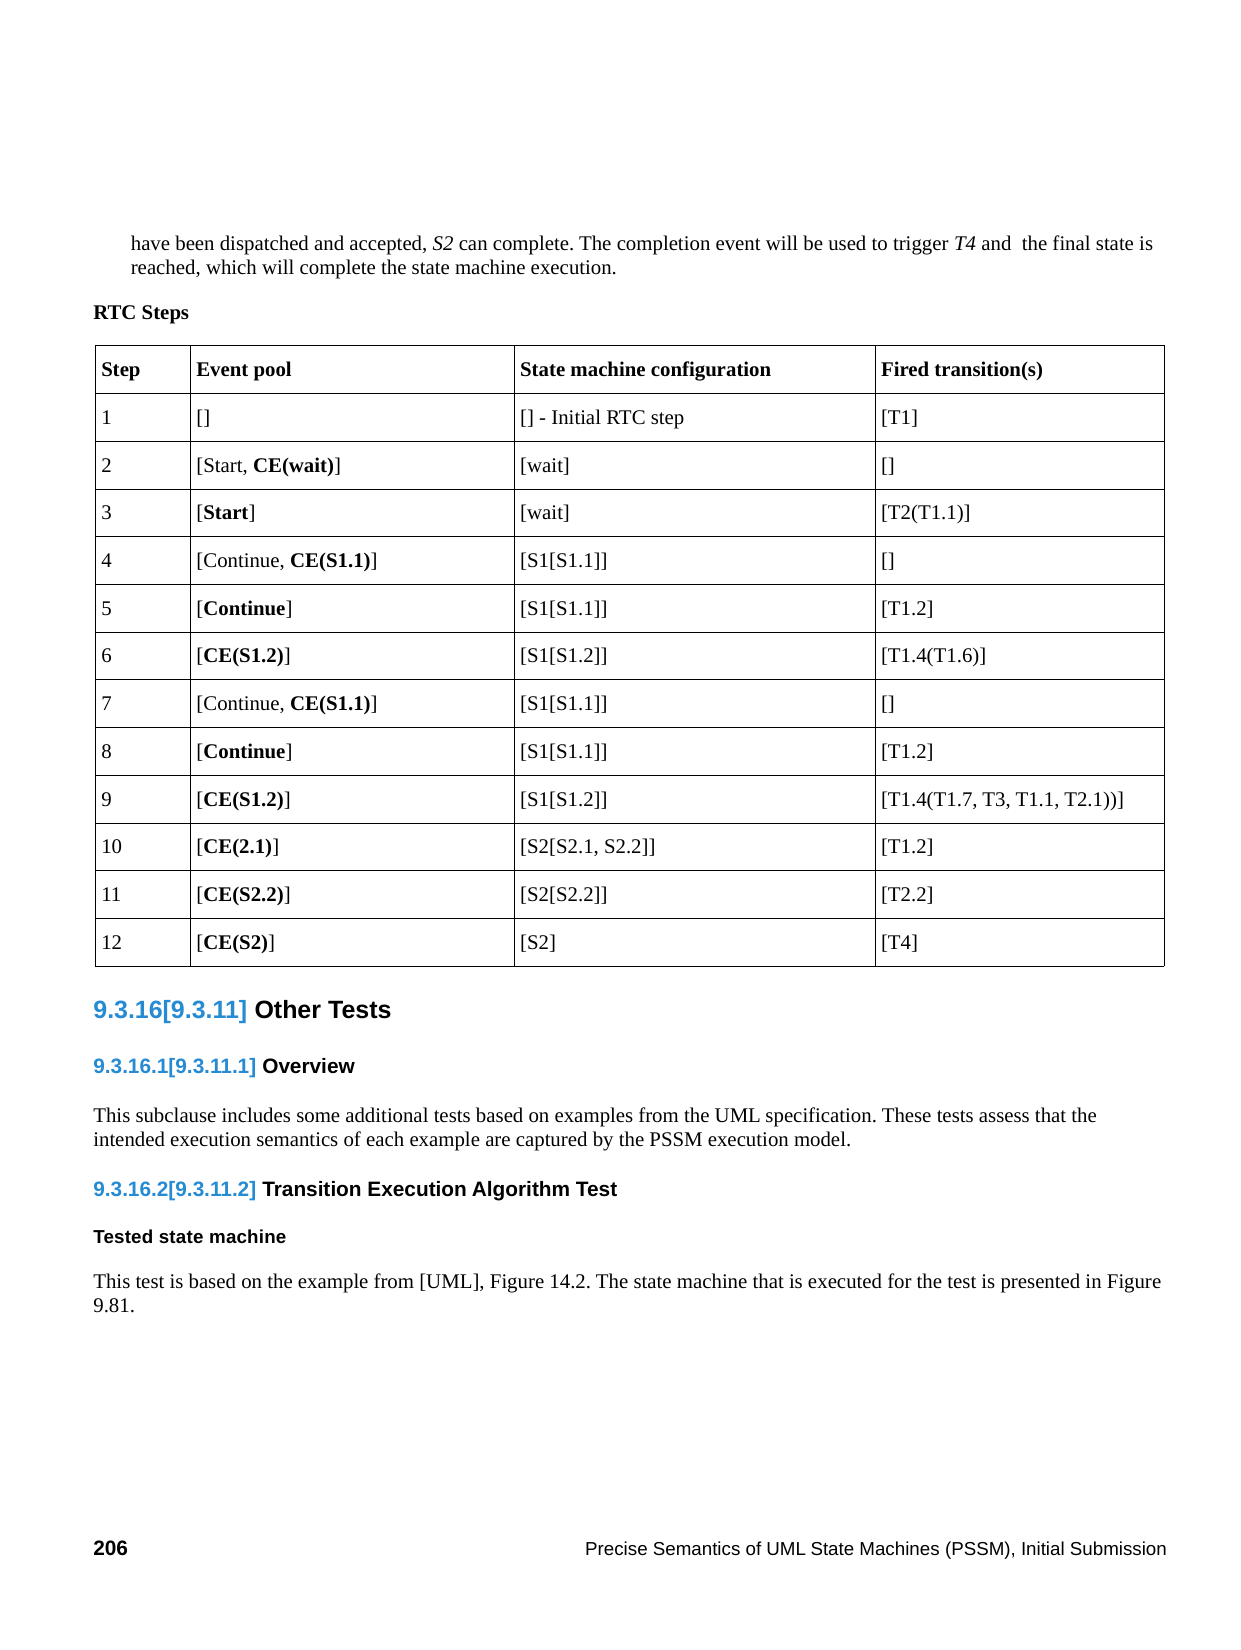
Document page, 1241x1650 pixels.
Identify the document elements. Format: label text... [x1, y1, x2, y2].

table_header Step [96, 346, 190, 393]
table_cell 10 [96, 824, 190, 870]
text RTC Steps [93, 300, 1164, 324]
table_cell [S1[S1.1]] [515, 728, 875, 775]
table_cell [] [876, 537, 1164, 584]
table_cell [S1[S1.1]] [515, 680, 875, 727]
table_cell [S1[S1.2]] [515, 776, 875, 822]
subtitle Tested state machine [93, 1226, 1164, 1248]
table_cell 12 [96, 919, 190, 966]
table_cell [wait] [515, 442, 875, 488]
table_cell 6 [96, 633, 190, 679]
table_cell [S1[S1.1]] [515, 537, 875, 584]
table_cell [T4] [876, 919, 1164, 966]
subtitle Transition Execution Algorithm Test [93, 1176, 1164, 1201]
table_cell [T2.2] [876, 871, 1164, 918]
table_cell [Continue, CE(S1.1)] [191, 537, 514, 584]
table_cell 7 [96, 680, 190, 727]
table_cell [S2[S2.2]] [515, 871, 875, 918]
text have been dispatched and accepted, S2 can complete. The completion event will be used to trigger T4 and the final state is reached, which will complete the state machine execution. [131, 231, 1164, 279]
table_cell 3 [96, 490, 190, 536]
table_cell [] [876, 442, 1164, 488]
table_cell [CE(S1.2)] [191, 776, 514, 822]
text This subclause includes some additional tests based on examples from the UML specification. These tests assess that the intended execution semantics of each example are captured by the PSSM execution model. [93, 1103, 1164, 1151]
table_cell [] [876, 680, 1164, 727]
table_cell [T2(T1.1)] [876, 490, 1164, 536]
table_cell [S2] [515, 919, 875, 966]
table_cell [] - Initial RTC step [515, 394, 875, 441]
table_cell 2 [96, 442, 190, 488]
table_cell [T1.2] [876, 824, 1164, 870]
subtitle Other Tests [93, 995, 1164, 1024]
table_cell [CE(S2)] [191, 919, 514, 966]
table_cell [Continue, CE(S1.1)] [191, 680, 514, 727]
table_header State machine configuration [515, 346, 875, 393]
table_cell [T1.4(T1.6)] [876, 633, 1164, 679]
table_cell 4 [96, 537, 190, 584]
table_cell 9 [96, 776, 190, 822]
table_cell [S2[S2.1, S2.2]] [515, 824, 875, 870]
table_cell [] [191, 394, 514, 441]
table_cell [S1[S1.2]] [515, 633, 875, 679]
table_cell 5 [96, 585, 190, 632]
table_header Fired transition(s) [876, 346, 1164, 393]
table_cell [T1] [876, 394, 1164, 441]
table_cell [S1[S1.1]] [515, 585, 875, 632]
table_cell [T1.4(T1.7, T3, T1.1, T2.1))] [876, 776, 1164, 822]
table_cell [T1.2] [876, 585, 1164, 632]
table_cell [CE(2.1)] [191, 824, 514, 870]
table_cell 11 [96, 871, 190, 918]
table_cell [CE(S1.2)] [191, 633, 514, 679]
table_cell [Start, CE(wait)] [191, 442, 514, 488]
table_cell 8 [96, 728, 190, 775]
table_cell [CE(S2.2)] [191, 871, 514, 918]
table_cell [T1.2] [876, 728, 1164, 775]
table_cell 1 [96, 394, 190, 441]
subtitle Overview [93, 1053, 1164, 1078]
table_cell [Continue] [191, 585, 514, 632]
table_header Event pool [191, 346, 514, 393]
table_cell [wait] [515, 490, 875, 536]
text This test is based on the example from [UML], Figure 14.2. The state machine that is executed for the test is presented in Figure 9.81. [93, 1269, 1164, 1317]
table_cell [Continue] [191, 728, 514, 775]
table_cell [Start] [191, 490, 514, 536]
